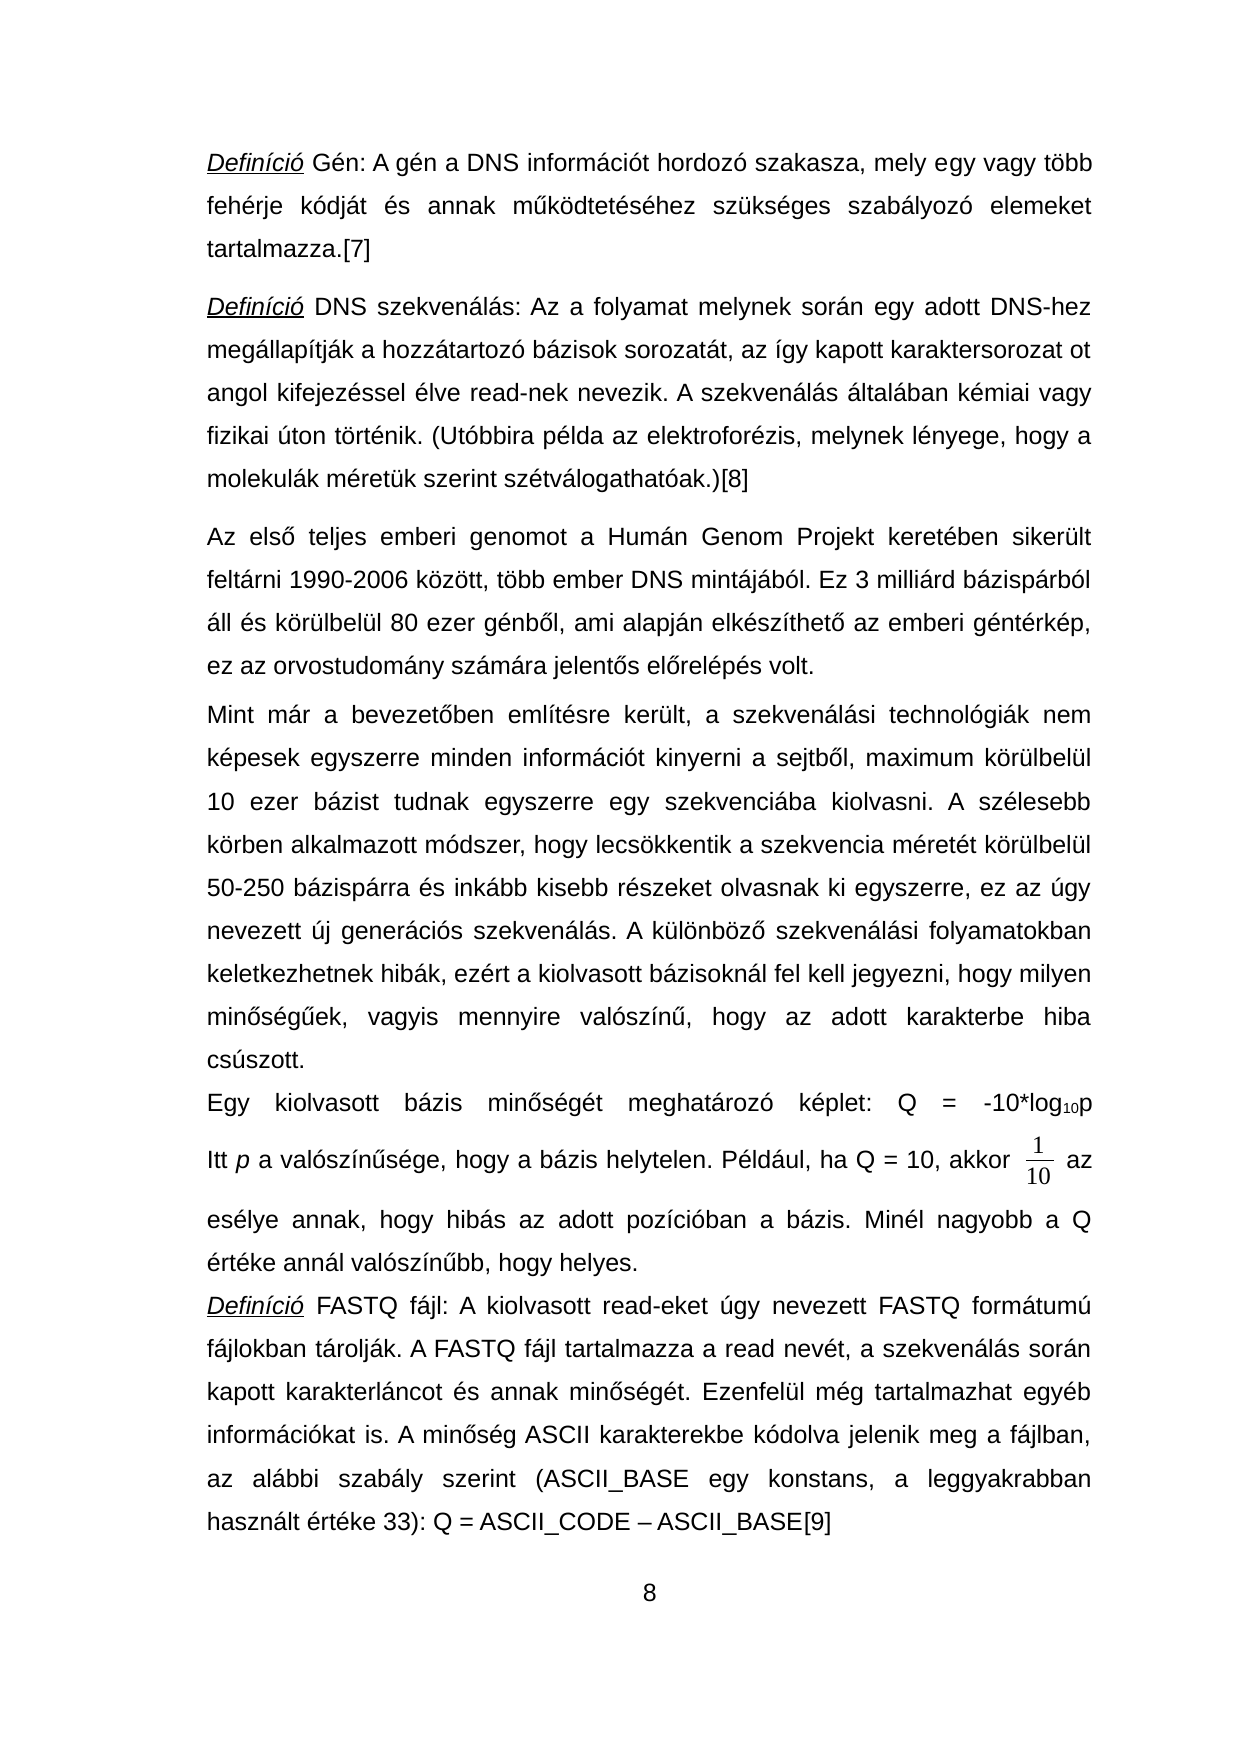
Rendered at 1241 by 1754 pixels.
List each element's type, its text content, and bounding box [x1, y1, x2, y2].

text Definíció Gén: A gén a DNS információt hordozó szakasza, mely egy vagy több fehérje kódját és annak működtetéséhez szükséges szabályozó elemeket tartalmazza.[7] [207, 148, 1093, 263]
text Definíció FASTQ fájl: A kiolvasott read-eket úgy nevezett FASTQ formátumú fájlokban tárolják. A FASTQ fájl tartalmazza a read nevét, a szekvenálás során kapott karakterláncot és annak minőségét. Ezenfelül még tartalmazhat egyéb információkat is. A minőség ASCII karakterekbe kódolva jelenik meg a fájlban, az alábbi szabály szerint (ASCII_BASE egy konstans, a leggyakrabban használt értéke 33): Q = ASCII_CODE – ASCII_BASE[9] [207, 1291, 1093, 1535]
text Definíció DNS szekvenálás: Az a folyamat melynek során egy adott DNS-hez megállapítják a hozzátartozó bázisok sorozatát, az így kapott karaktersorozat ot angol kifejezéssel élve read-nek nevezik. A szekvenálás általában kémiai vagy fizikai úton történik. (Utóbbira példa az elektroforézis, melynek lényege, hogy a molekulák méretük szerint szétválogathatóak.)[8] [207, 292, 1093, 493]
text Egy kiolvasott bázis minőségét meghatározó képlet: Q = -10*log10p Itt p a valószínűsége, hogy a bázis helytelen. Például, ha Q = 10, akkoraz esélye annak, hogy hibás az adott pozícióban a bázis. Minél nagyobb a Q értéke annál valószínűbb, hogy helyes. [207, 1088, 1093, 1277]
text Mint már a bevezetőben említésre került, a szekvenálási technológiák nem képesek egyszerre minden információt kinyerni a sejtből, maximum körülbelül 10 ezer bázist tudnak egyszerre egy szekvenciába kiolvasni. A szélesebb körben alkalmazott módszer, hogy lecsökkentik a szekvencia méretét körülbelül 50-250 bázispárra és inkább kisebb részeket olvasnak ki egyszerre, ez az úgy nevezett új generációs szekvenálás. A különböző szekvenálási folyamatokban keletkezhetnek hibák, ezért a kiolvasott bázisoknál fel kell jegyezni, hogy milyen minőségűek, vagyis mennyire valószínű, hogy az adott karakterbe hiba csúszott. [207, 700, 1093, 1074]
text Az első teljes emberi genomot a Humán Genom Projekt keretében sikerült feltárni 1990-2006 között, több ember DNS mintájából. Ez 3 milliárd bázispárból áll és körülbelül 80 ezer génből, ami alapján elkészíthető az emberi géntérkép, ez az orvostudomány számára jelentős előrelépés volt. [207, 522, 1093, 680]
